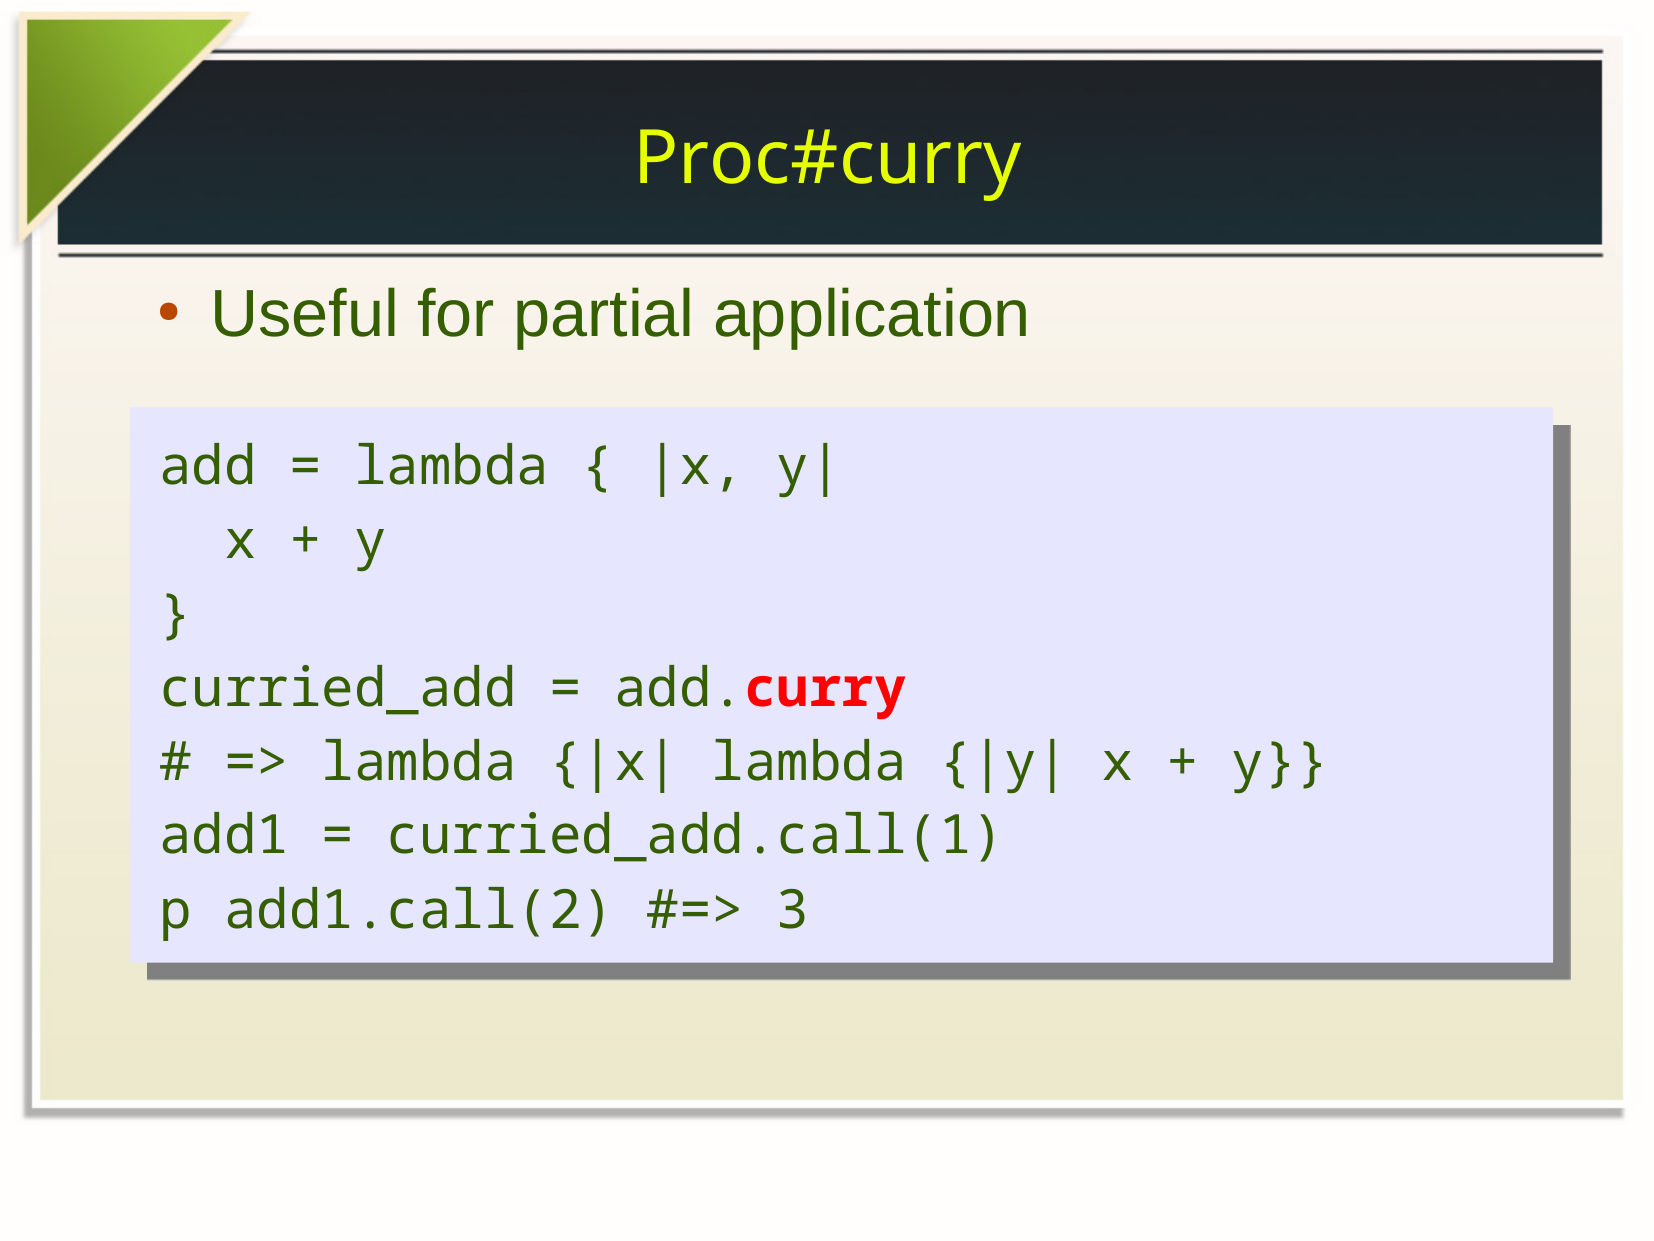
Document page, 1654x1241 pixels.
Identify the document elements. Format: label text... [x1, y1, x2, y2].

picture [0, 0, 1654, 1241]
title Proc#curry [121, 73, 1534, 237]
text_box add = lambda { |x, y| x + y } curried_add = add.curry # => lambda {|x| lambda {|y| x + y}} add1 = curried_add.call(1) p add1.call(2) #=> 3 [129, 407, 1554, 963]
list Useful for partial application [121, 276, 1534, 384]
